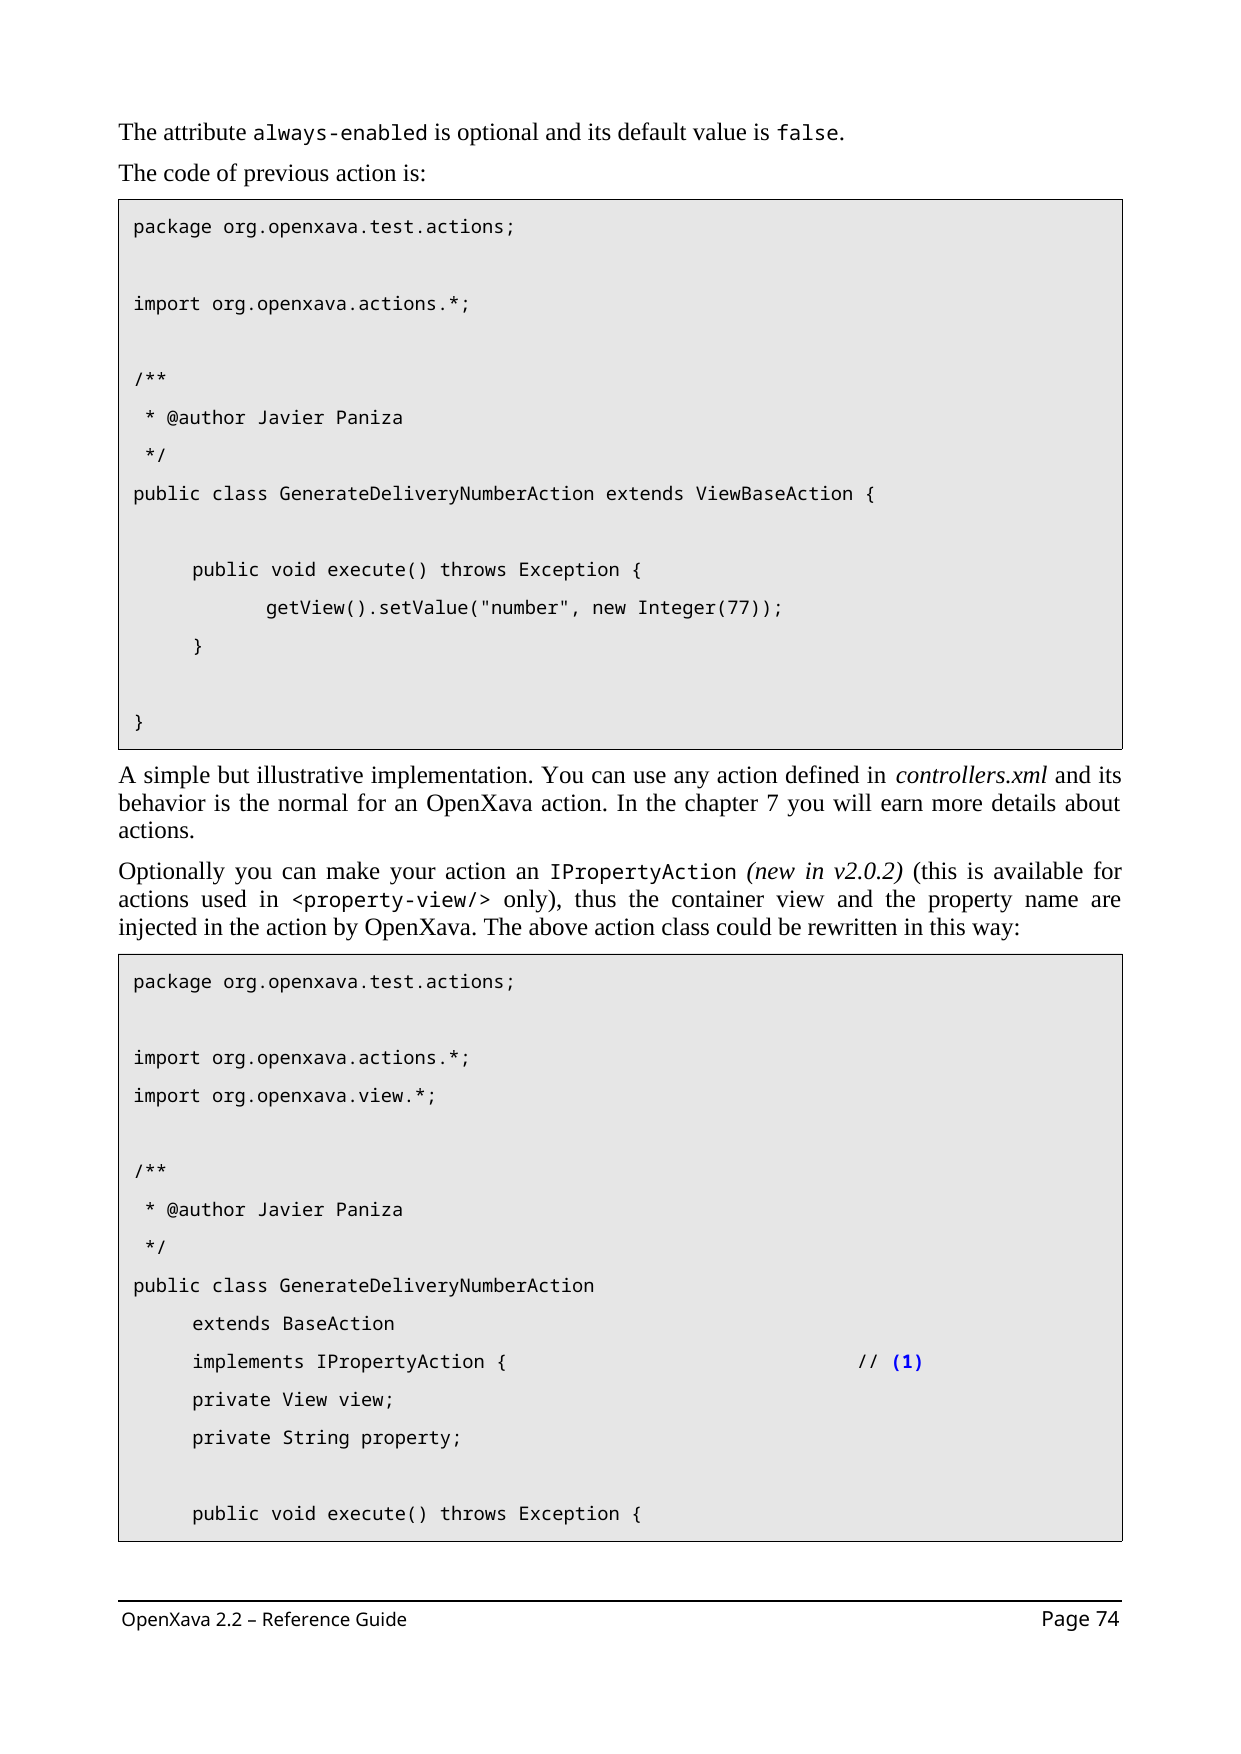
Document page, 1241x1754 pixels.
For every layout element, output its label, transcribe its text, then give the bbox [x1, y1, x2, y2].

text The attribute always-enabled is optional and its default value is false. [118, 118, 1122, 146]
text public void execute() throws Exception { [119, 541, 1122, 579]
text The code of previous action is: [118, 159, 1122, 187]
text * @author Javier Paniza [119, 389, 1122, 427]
text import org.openxava.actions.*; [119, 275, 1122, 313]
text public void execute() throws Exception { [119, 1486, 1122, 1541]
text import org.openxava.view.*; [119, 1067, 1122, 1106]
text package org.openxava.test.actions; [119, 200, 1122, 237]
text import org.openxava.actions.*; [119, 1029, 1122, 1067]
text */ [119, 1219, 1122, 1258]
text /** [119, 1143, 1122, 1182]
text private View view; [119, 1372, 1122, 1410]
text private String property; [119, 1410, 1122, 1448]
text } [119, 617, 1122, 655]
text */ [119, 427, 1122, 465]
text public class GenerateDeliveryNumberAction [119, 1258, 1122, 1296]
text Optionally you can make your action an IPropertyAction (new in v2.0.2) (this is available for actions used in <property-view/> only), thus the container view and the property name are injected in the action by OpenXava. The above action class could be rewritten in this way: [118, 857, 1122, 941]
text } [119, 693, 1122, 749]
text extends BaseAction [119, 1296, 1122, 1334]
text public class GenerateDeliveryNumberAction extends ViewBaseAction { [119, 465, 1122, 503]
text * @author Javier Paniza [119, 1182, 1122, 1219]
text getView().setValue("number", new Integer(77)); [119, 579, 1122, 617]
text package org.openxava.test.actions; [119, 955, 1122, 991]
text A simple but illustrative implementation. You can use any action defined in controllers.xml and its behavior is the normal for an OpenXava action. In the chapter 7 you will earn more details about actions. [118, 761, 1122, 844]
text implements IPropertyAction { // (1) [119, 1334, 1122, 1372]
text /** [119, 351, 1122, 389]
